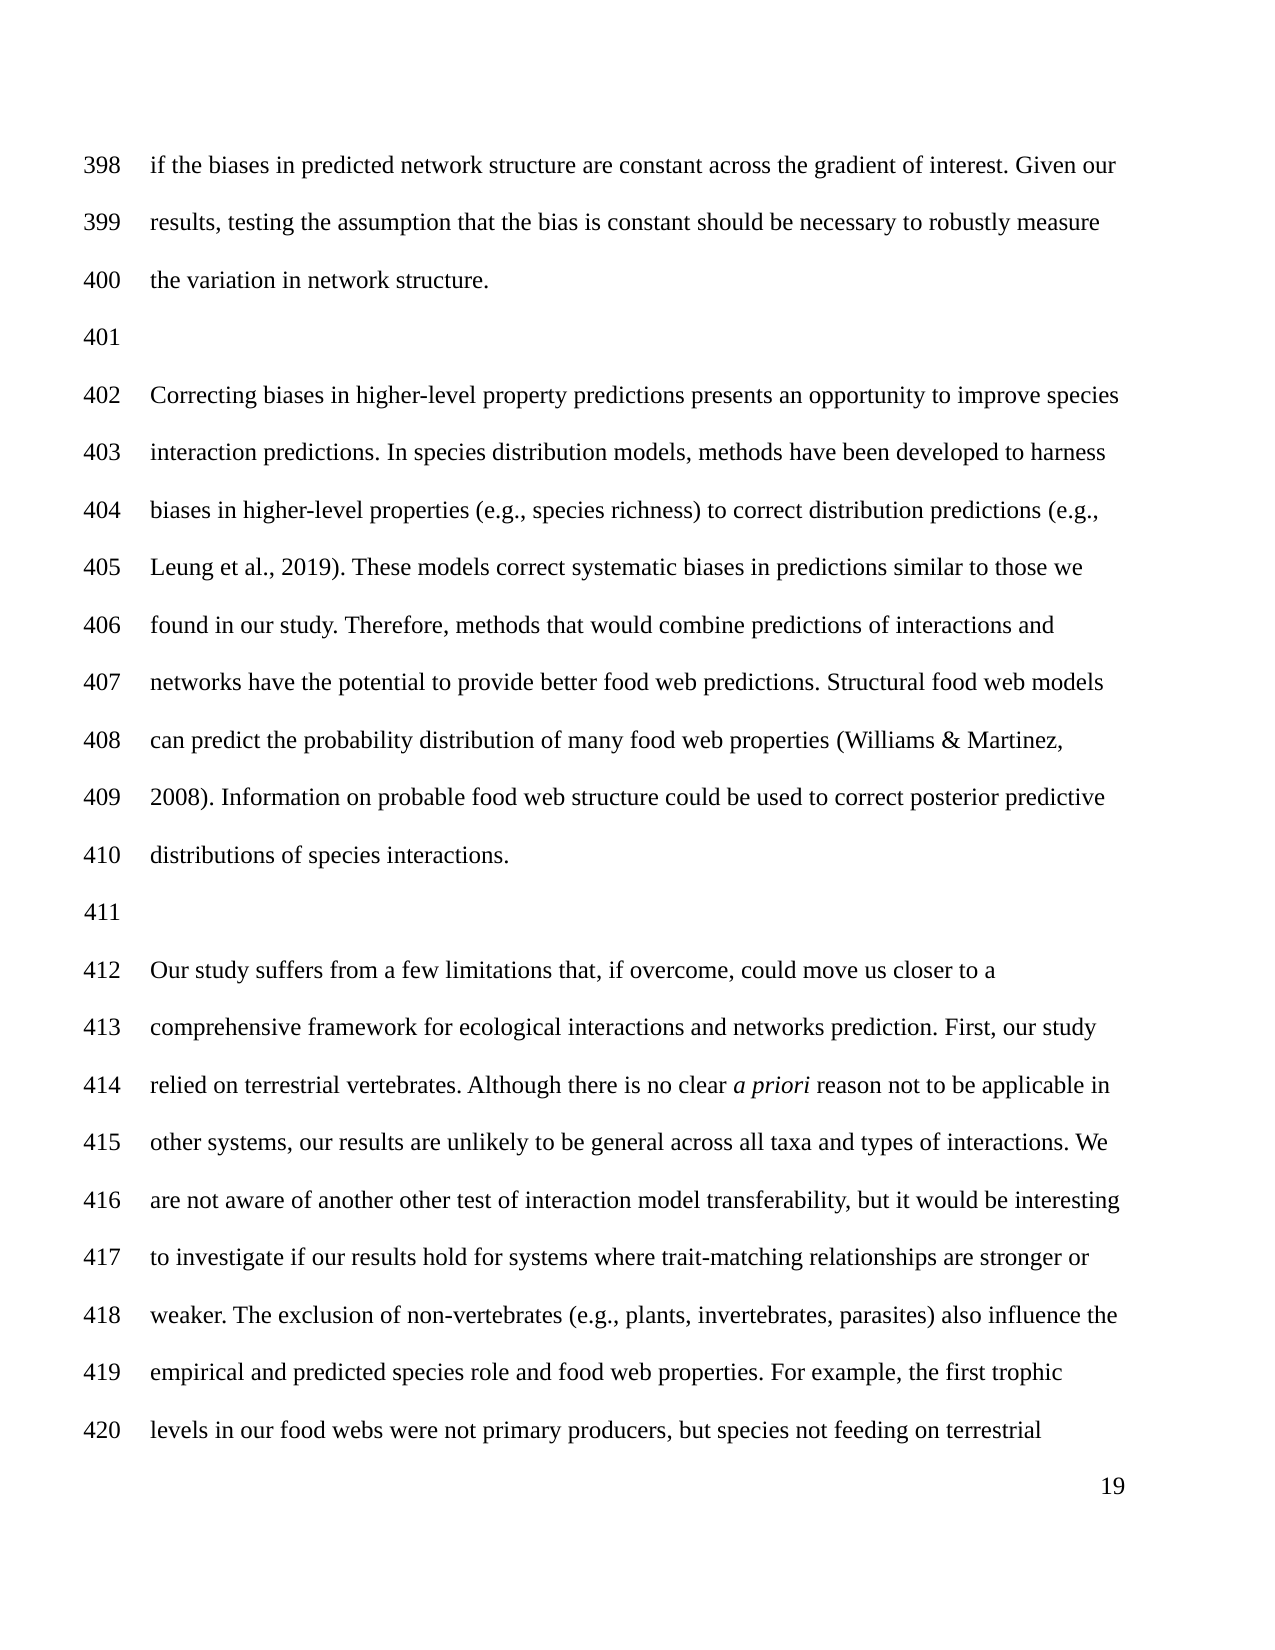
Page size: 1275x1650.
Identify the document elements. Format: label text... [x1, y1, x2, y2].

text if the biases in predicted network structure are constant across the gradient of interest. Given our results, testing the assumption that the bias is constant should be necessary to robustly measure the variation in network structure. [150, 150, 1125, 294]
text Our study suffers from a few limitations that, if overcome, could move us closer to a comprehensive framework for ecological interactions and networks prediction. First, our study relied on terrestrial vertebrates. Although there is no clear a priori reason not to be applicable in other systems, our results are unlikely to be general across all taxa and types of interactions. We are not aware of another other test of interaction model transferability, but it would be interesting to investigate if our results hold for systems where trait-matching relationships are stronger or weaker. The exclusion of non-vertebrates (e.g., plants, invertebrates, parasites) also influence the empirical and predicted species role and food web properties. For example, the first trophic levels in our food webs were not primary producers, but species not feeding on terrestrial [150, 955, 1125, 1444]
text Correcting biases in higher-level property predictions presents an opportunity to improve species interaction predictions. In species distribution models, methods have been developed to harness biases in higher-level properties (e.g., species richness) to correct distribution predictions (e.g., Leung et al., 2019). These models correct systematic biases in predictions similar to those we found in our study. Therefore, methods that would combine predictions of interactions and networks have the potential to provide better food web predictions. Structural food web models can predict the probability distribution of many food web properties (Williams & Martinez, 2008). Information on probable food web structure could be used to correct posterior predictive distributions of species interactions. [150, 380, 1125, 869]
